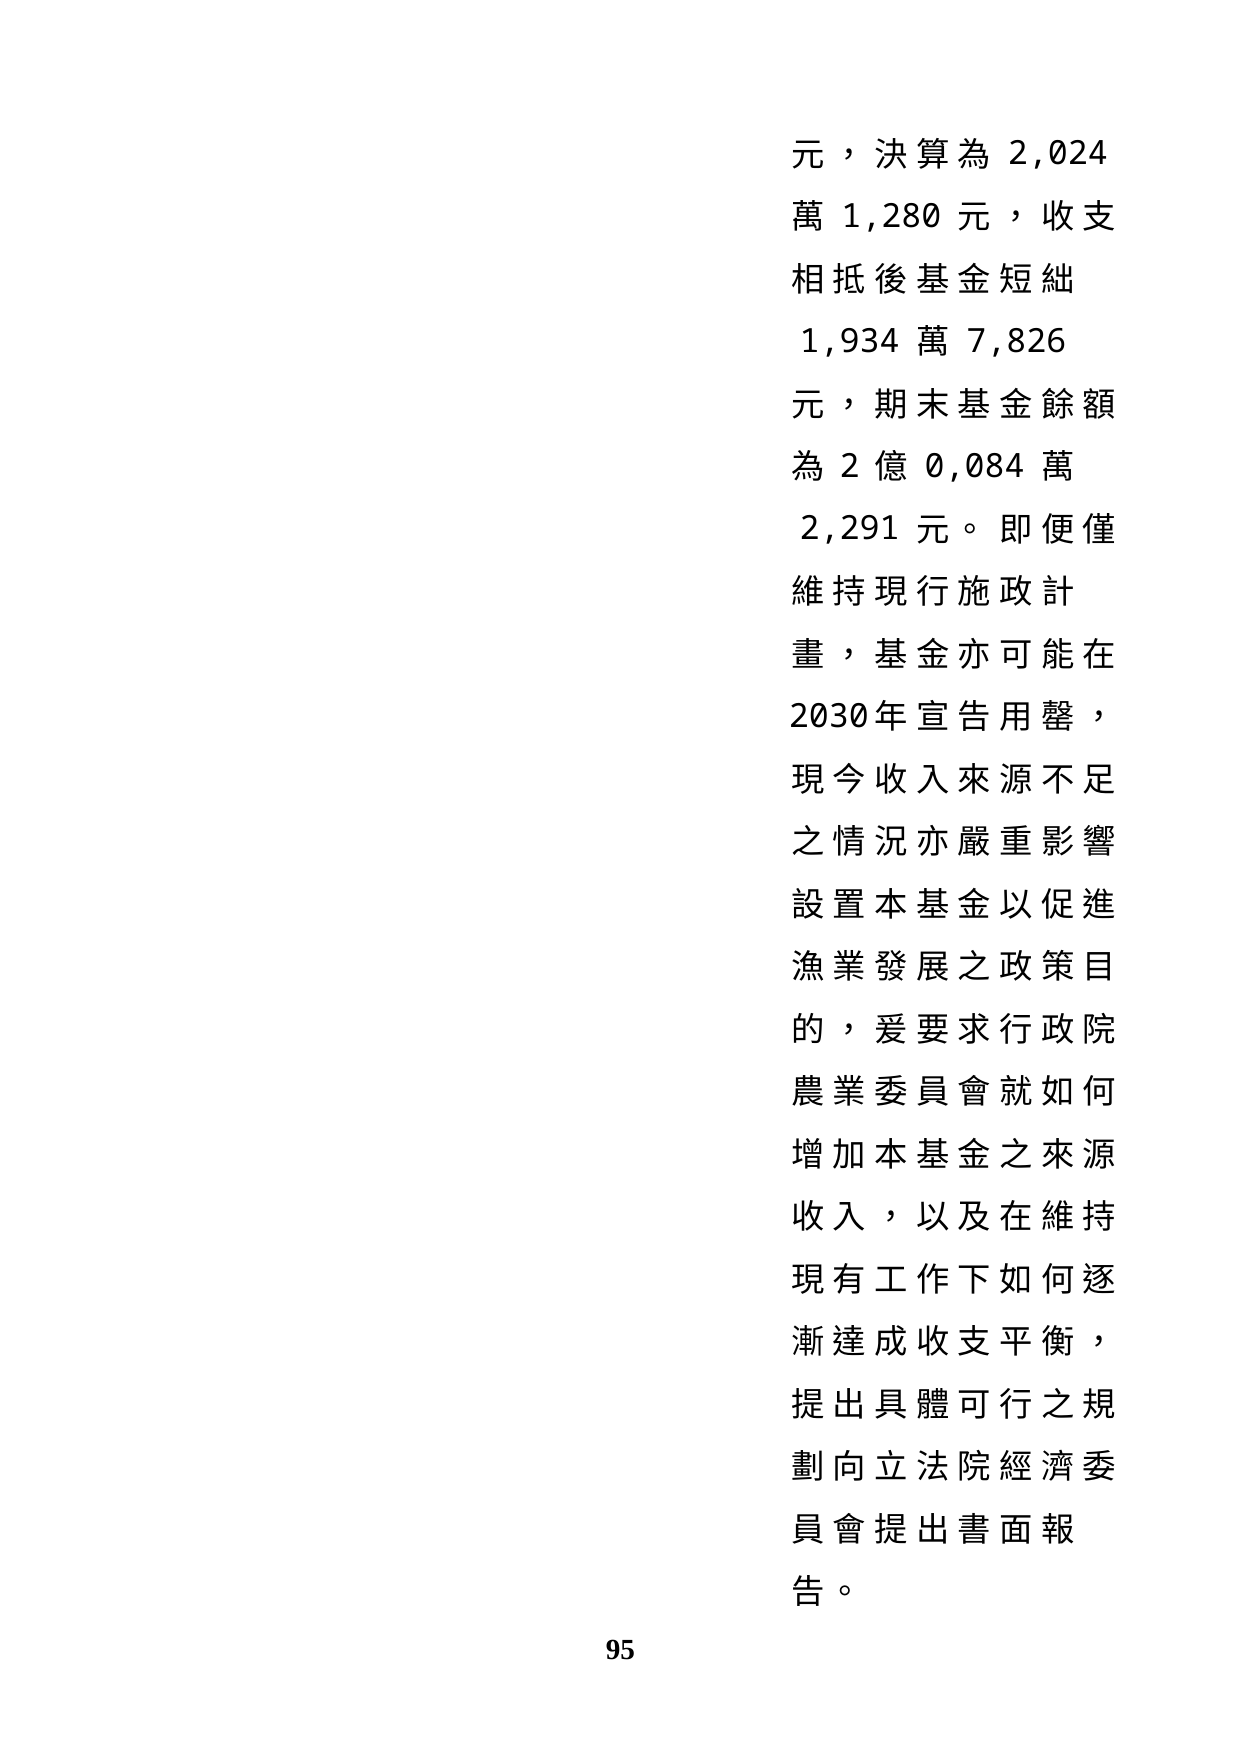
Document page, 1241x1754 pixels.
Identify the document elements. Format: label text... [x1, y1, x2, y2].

list 元，決算為2,024萬1,280元，收支相抵後基金短絀1,934萬7,826元，期末基金餘額為2億0,084萬2,291元。即便僅維持現行施政計畫，基金亦可能在2030年宣告用罄，現今收入來源不足之情況亦嚴重影響設置本基金以促進漁業發展之政策目的，爰要求行政院農業委員會就如何增加本基金之來源收入，以及在維持現有工作下如何逐漸達成收支平衡，提出具體可行之規劃向立法院經濟委員會提出書面報告。 [684, 110, 1120, 1610]
